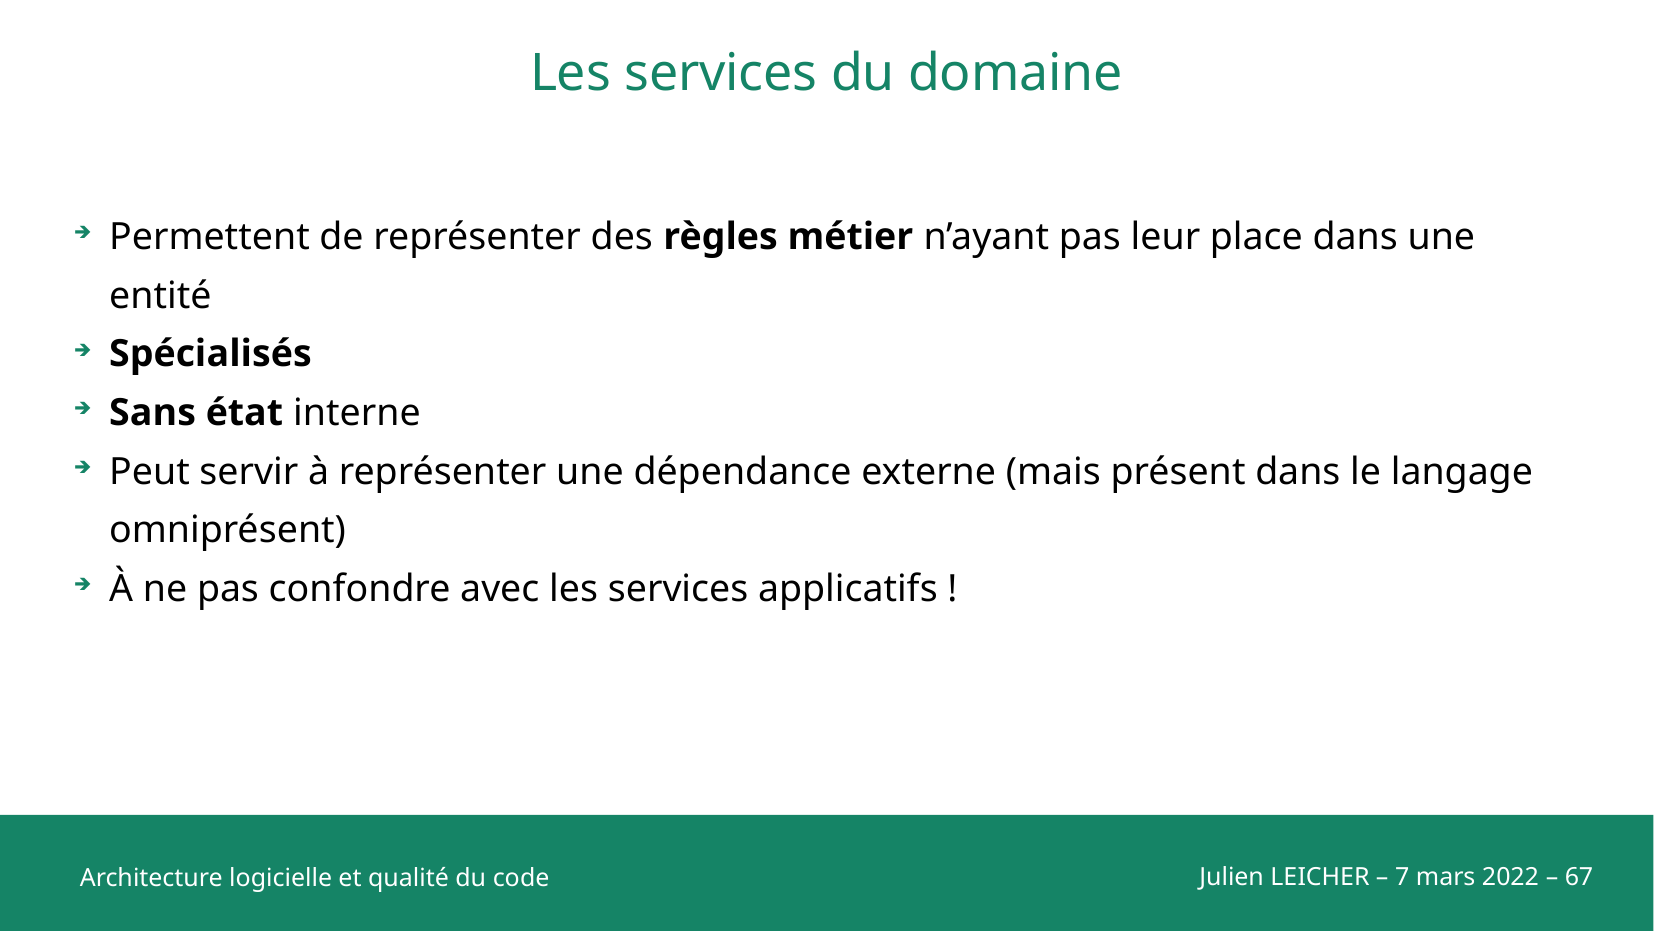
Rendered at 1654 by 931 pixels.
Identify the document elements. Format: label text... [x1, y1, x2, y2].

text_box Les services du domaine [0, 27, 1654, 113]
text_box Permettent de représenter des règles métier n’ayant pas leur place dans une entité Spécialisés Sans état interne Peut servir à représenter une dépendance externe (mais présent dans le langage omniprésent) À ne pas confondre avec les services applicatifs ! [59, 194, 1595, 678]
text_box Architecture logicielle et qualité du code [64, 852, 798, 898]
text_box Julien LEICHER – 7 mars 2022 – <numéro> [0, 814, 1654, 931]
